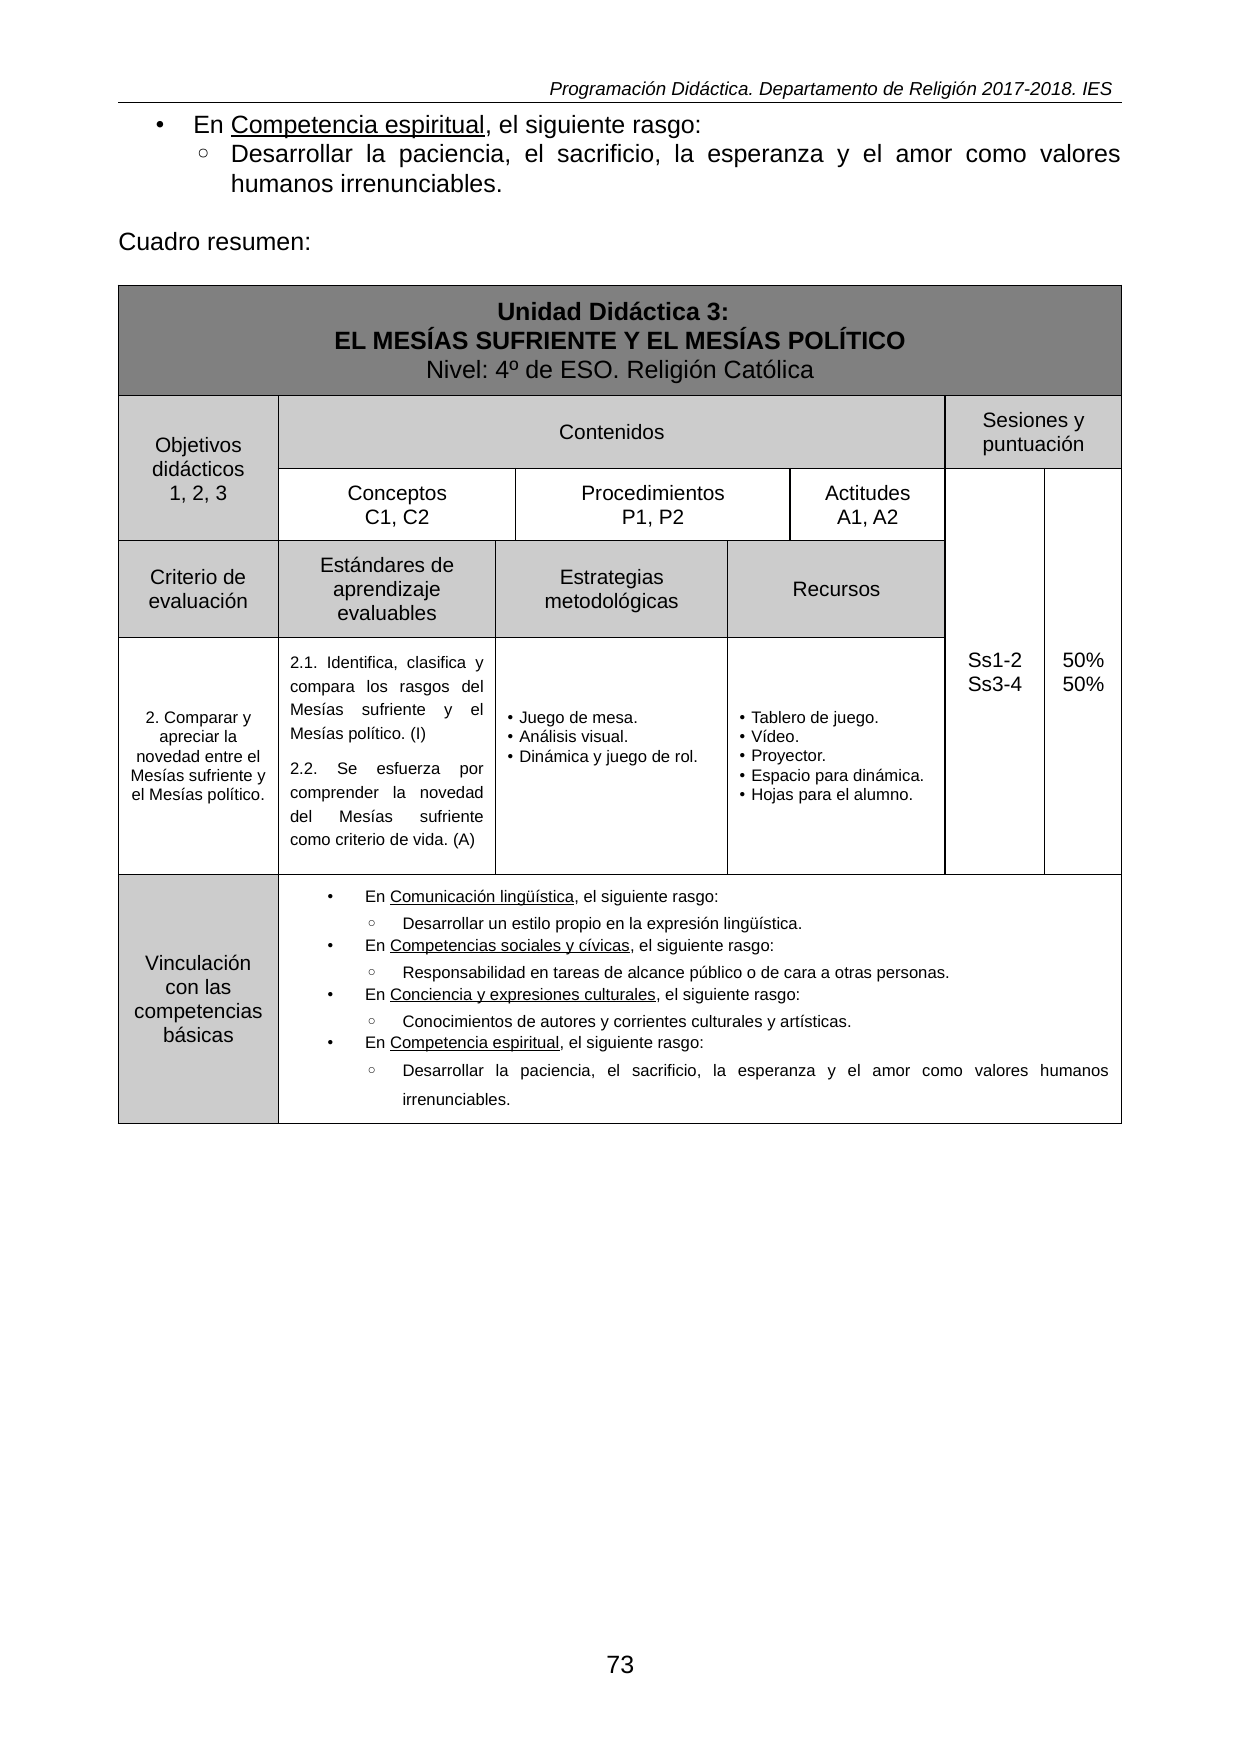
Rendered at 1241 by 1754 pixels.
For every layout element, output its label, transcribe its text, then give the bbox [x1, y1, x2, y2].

table_cell Contenidos [279, 396, 944, 468]
table_cell Tablero de juego. Vídeo. Proyector. Espacio para dinámica. Hojas para el alumno. [728, 638, 944, 874]
table_cell Vinculación con las competencias básicas [119, 875, 278, 1123]
table_cell Sesiones y puntuación [946, 396, 1121, 468]
table_cell Actitudes A1, A2 [791, 469, 944, 540]
table_cell 2. Comparar y apreciar la novedad entre el Mesías sufriente y el Mesías político. [119, 638, 278, 874]
table_cell Ss1-2 Ss3-4 [946, 469, 1044, 874]
table_cell Conceptos C1, C2 [279, 469, 515, 540]
table_cell Objetivos didácticos 1, 2, 3 [119, 396, 278, 540]
table_cell 50% 50% [1045, 469, 1121, 874]
table_cell En Comunicación lingüística, el siguiente rasgo: Desarrollar un estilo propio en la expresión lingüística. En Competencias sociales y cívicas, el siguiente rasgo: Responsabilidad en tareas de alcance público o de cara a otras personas. En Conciencia y expresiones culturales, el siguiente rasgo: Conocimientos de autores y corrientes culturales y artísticas. En Competencia espiritual, el siguiente rasgo: Desarrollar la paciencia, el sacrificio, la esperanza y el amor como valores humanos irrenunciables. [279, 875, 1121, 1123]
text Cuadro resumen: [118, 227, 1122, 256]
table_cell Estándares de aprendizaje evaluables [279, 541, 495, 637]
table_cell Criterio de evaluación [119, 541, 278, 637]
table_cell Estrategias metodológicas [496, 541, 727, 637]
table_cell Recursos [728, 541, 944, 637]
list En Competencia espiritual, el siguiente rasgo: [156, 110, 1122, 139]
table_cell Juego de mesa. Análisis visual. Dinámica y juego de rol. [496, 638, 727, 874]
list Desarrollar la paciencia, el sacrificio, la esperanza y el amor como valores humanos irrenunciables. [193, 139, 1122, 198]
table_cell Procedimientos P1, P2 [516, 469, 789, 540]
table_cell 2.1. Identifica, clasifica y compara los rasgos del Mesías sufriente y el Mesías político. (I) 2.2. Se esfuerza por comprender la novedad del Mesías sufriente como criterio de vida. (A) [279, 638, 495, 874]
table_header Unidad Didáctica 3: EL MESÍAS SUFRIENTE Y EL MESÍAS POLÍTICO Nivel: 4º de ESO. Religión Católica [119, 286, 1121, 395]
